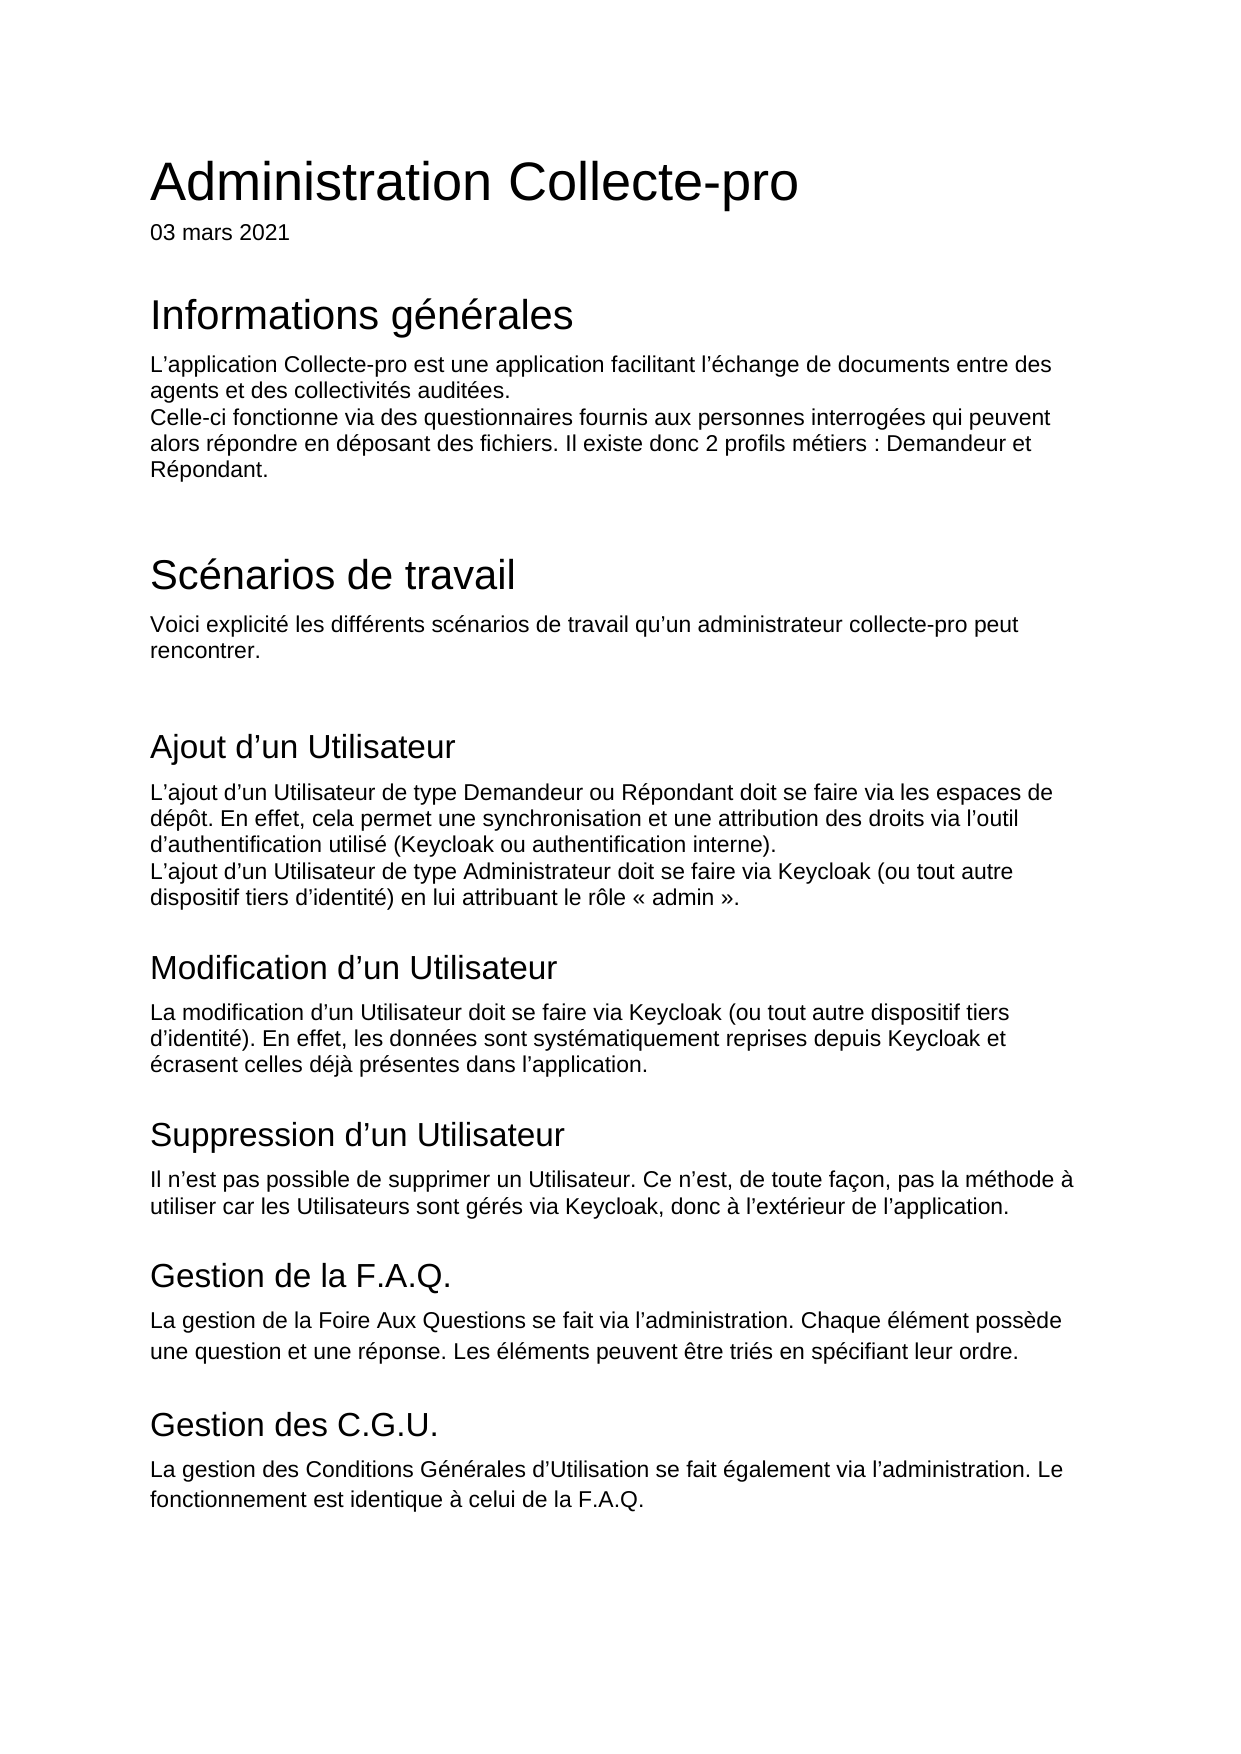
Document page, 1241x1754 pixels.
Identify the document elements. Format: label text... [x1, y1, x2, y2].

text La gestion de la Foire Aux Questions se fait via l’administration. Chaque élément possède une question et une réponse. Les éléments peuvent être triés en spécifiant leur ordre. [150, 1307, 1090, 1364]
text L’application Collecte-pro est une application facilitant l’échange de documents entre des agents et des collectivités auditées. [150, 351, 1090, 403]
subtitle Ajout d’un Utilisateur [150, 728, 1090, 766]
text Il n’est pas possible de supprimer un Utilisateur. Ce n’est, de toute façon, pas la méthode à utiliser car les Utilisateurs sont gérés via Keycloak, donc à l’extérieur de l’application. [150, 1166, 1090, 1219]
text L’ajout d’un Utilisateur de type Demandeur ou Répondant doit se faire via les espaces de dépôt. En effet, cela permet une synchronisation et une attribution des droits via l’outil d’authentification utilisé (Keycloak ou authentification interne). [150, 778, 1090, 858]
subtitle Gestion des C.G.U. [150, 1405, 1090, 1444]
subtitle Suppression d’un Utilisateur [150, 1115, 1090, 1154]
text L’ajout d’un Utilisateur de type Administrateur doit se faire via Keycloak (ou tout autre dispositif tiers d’identité) en lui attribuant le rôle « admin ». [150, 858, 1090, 910]
subtitle Gestion de la F.A.Q. [150, 1256, 1090, 1295]
subtitle Scénarios de travail [150, 551, 1090, 598]
text 03 mars 2021 [150, 218, 1090, 245]
subtitle Modification d’un Utilisateur [150, 948, 1090, 986]
title Administration Collecte-pro [150, 150, 1090, 212]
text Celle-ci fonctionne via des questionnaires fournis aux personnes interrogées qui peuvent alors répondre en déposant des fichiers. Il existe donc 2 profils métiers : Demandeur et Répondant. [150, 403, 1090, 483]
text Voici explicité les différents scénarios de travail qu’un administrateur collecte-pro peut rencontrer. [150, 611, 1090, 664]
text La gestion des Conditions Générales d’Utilisation se fait également via l’administration. Le fonctionnement est identique à celui de la F.A.Q. [150, 1456, 1090, 1513]
text La modification d’un Utilisateur doit se faire via Keycloak (ou tout autre dispositif tiers d’identité). En effet, les données sont systématiquement reprises depuis Keycloak et écrasent celles déjà présentes dans l’application. [150, 999, 1090, 1078]
subtitle Informations générales [150, 290, 1090, 338]
